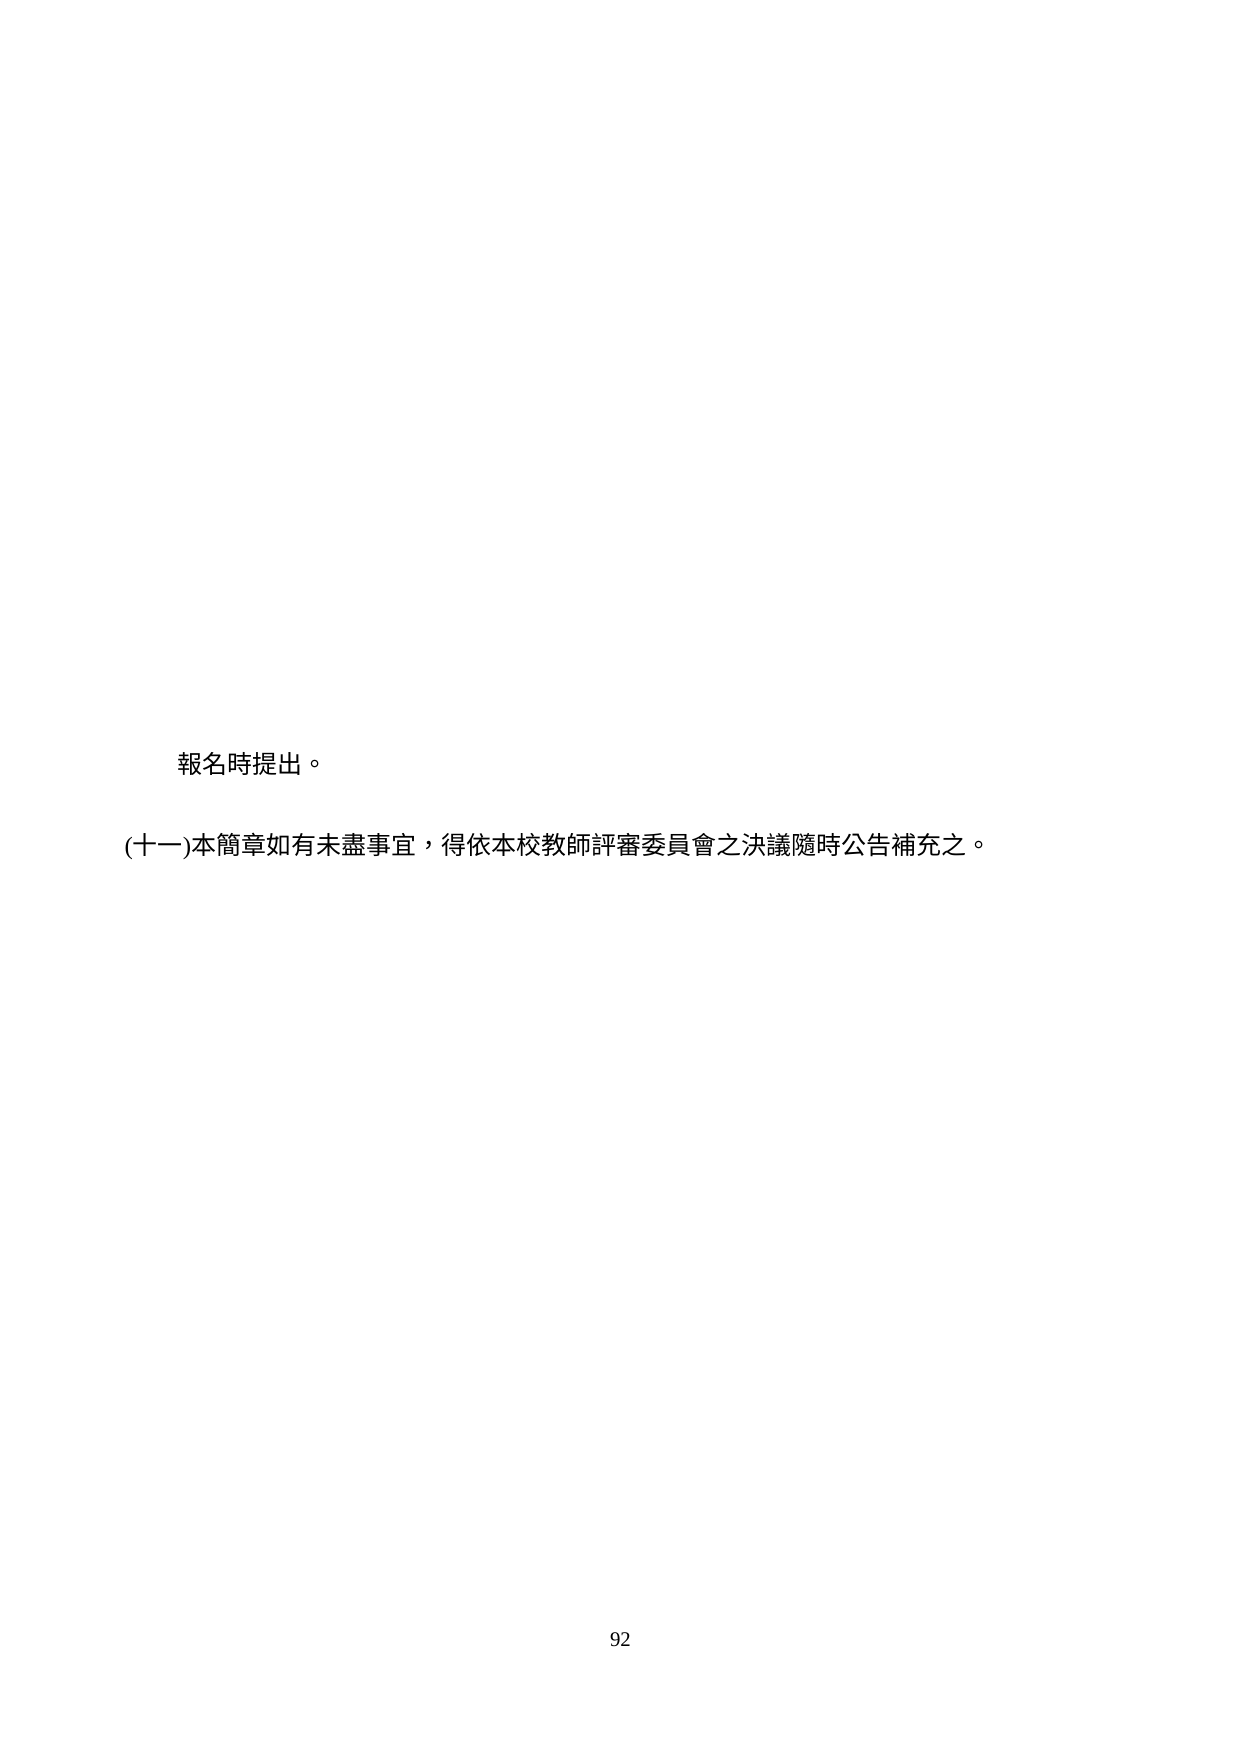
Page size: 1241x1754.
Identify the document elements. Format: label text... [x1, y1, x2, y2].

text (十一)本簡章如有未盡事宜，得依本校教師評審委員會之決議隨時公告補充之。 [118, 802, 1122, 864]
text 報名時提出。 [118, 721, 1122, 783]
